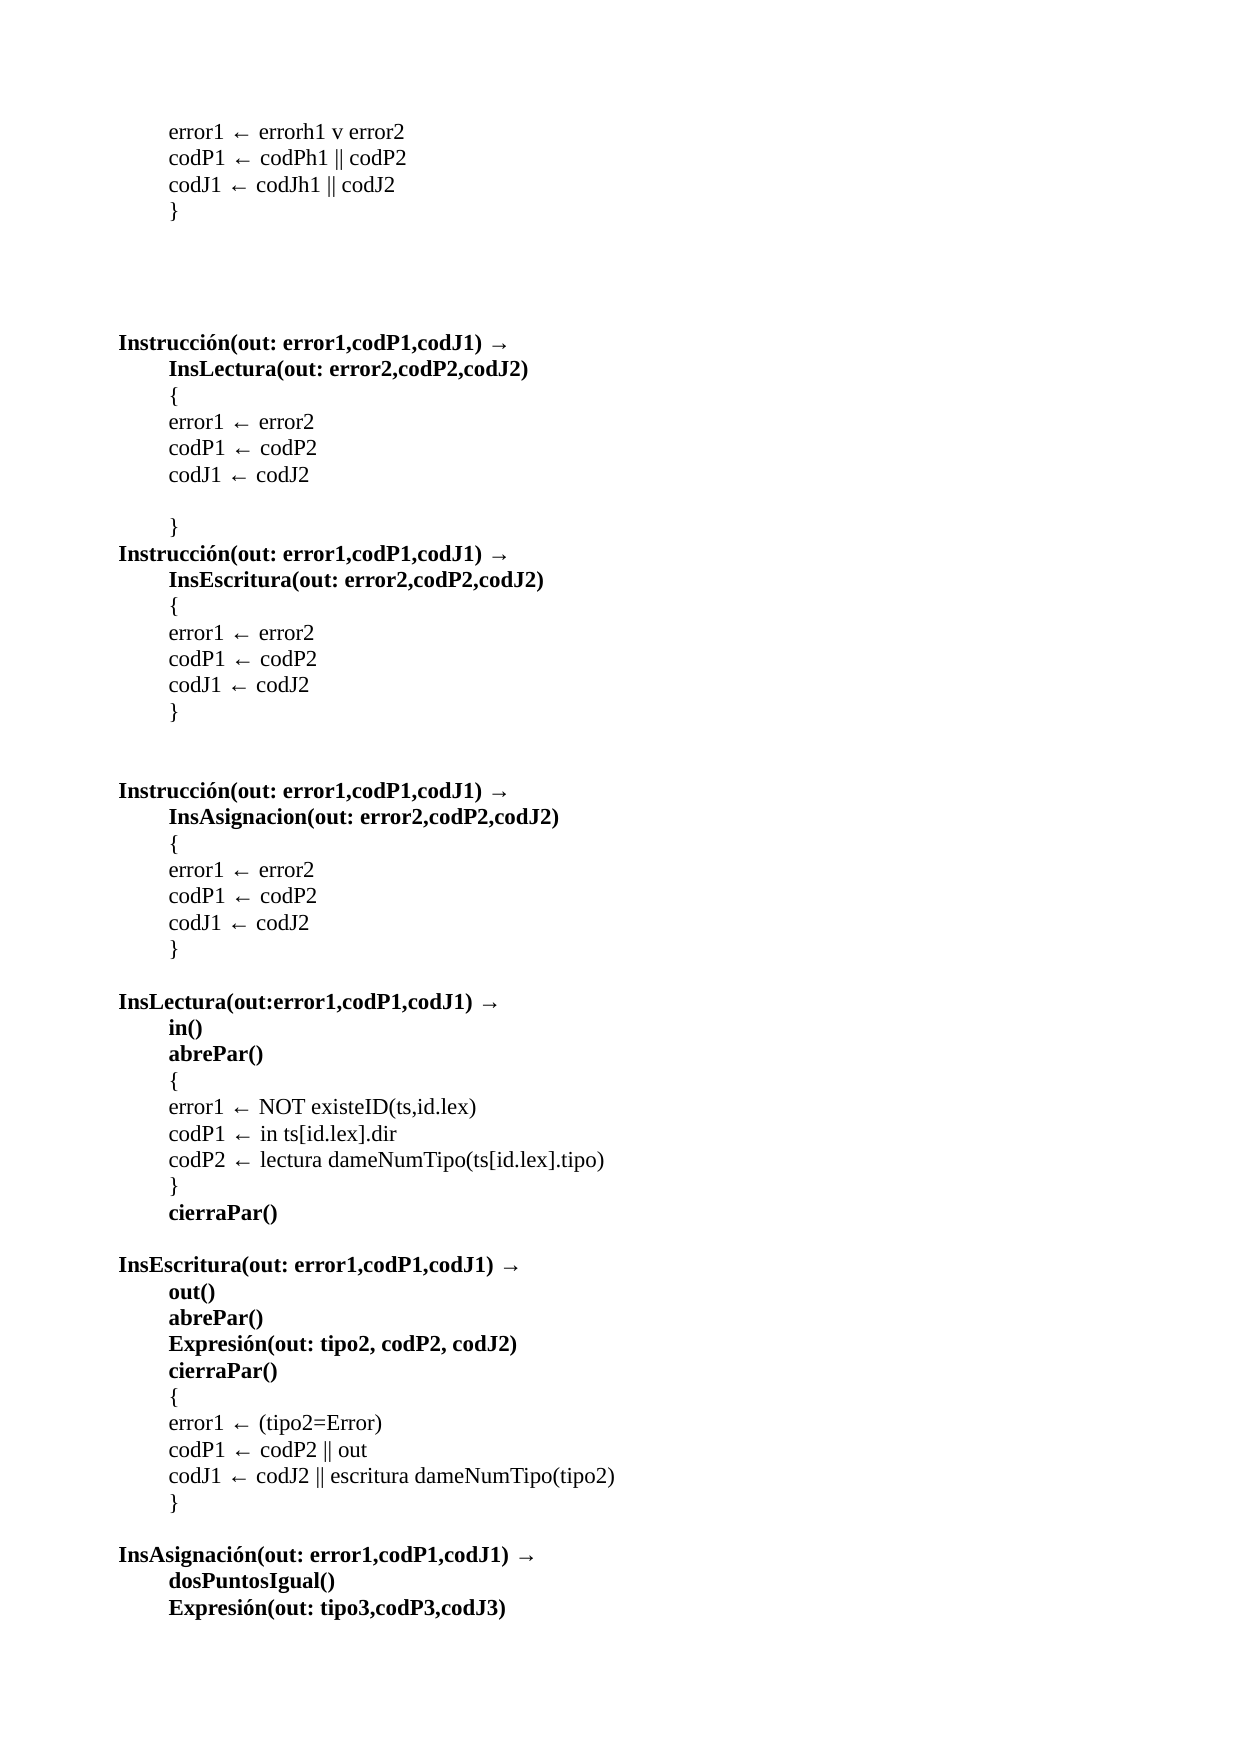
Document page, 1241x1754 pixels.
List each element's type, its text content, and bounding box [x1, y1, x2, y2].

text dosPuntosIgual() [118, 1568, 1122, 1594]
text error1 ← error2 [118, 619, 1122, 645]
text Instrucción(out: error1,codP1,codJ1) → [118, 329, 1122, 355]
text codP1 ← codP2 [118, 645, 1122, 672]
text Instrucción(out: error1,codP1,codJ1) → [118, 540, 1122, 566]
text } [118, 197, 1122, 223]
text codP1 ← in ts[id.lex].dir [118, 1119, 1122, 1146]
text cierraPar() [118, 1199, 1122, 1225]
text InsAsignacion(out: error2,codP2,codJ2) [118, 803, 1122, 830]
text codP1 ← codP2 || out [118, 1436, 1122, 1462]
text codP1 ← codP2 [118, 882, 1122, 909]
text error1 ← error2 [118, 856, 1122, 882]
text { [118, 1067, 1122, 1093]
text codP2 ← lectura dameNumTipo(ts[id.lex].tipo) [118, 1146, 1122, 1172]
text error1 ← errorh1 v error2 [118, 118, 1122, 144]
text InsLectura(out:error1,codP1,codJ1) → [118, 988, 1122, 1014]
text codP1 ← codP2 [118, 434, 1122, 461]
text { [118, 382, 1122, 408]
text codJ1 ← codJ2 [118, 672, 1122, 698]
text Instrucción(out: error1,codP1,codJ1) → [118, 777, 1122, 803]
text InsEscritura(out: error1,codP1,codJ1) → [118, 1251, 1122, 1278]
text } [118, 1172, 1122, 1199]
text error1 ← error2 [118, 408, 1122, 434]
text abrePar() [118, 1304, 1122, 1330]
text } [118, 698, 1122, 724]
text InsLectura(out: error2,codP2,codJ2) [118, 355, 1122, 382]
text codP1 ← codPh1 || codP2 [118, 144, 1122, 171]
text codJ1 ← codJ2 || escritura dameNumTipo(tipo2) [118, 1462, 1122, 1488]
text InsAsignación(out: error1,codP1,codJ1) → [118, 1541, 1122, 1568]
text { [118, 592, 1122, 619]
text } [118, 935, 1122, 961]
text codJ1 ← codJ2 [118, 909, 1122, 935]
text Expresión(out: tipo2, codP2, codJ2) [118, 1330, 1122, 1357]
text } [118, 1488, 1122, 1515]
text } [118, 513, 1122, 540]
text InsEscritura(out: error2,codP2,codJ2) [118, 566, 1122, 592]
text in() [118, 1014, 1122, 1041]
text Expresión(out: tipo3,codP3,codJ3) [118, 1594, 1122, 1620]
text error1 ← NOT existeID(ts,id.lex) [118, 1093, 1122, 1119]
text cierraPar() [118, 1357, 1122, 1383]
text abrePar() [118, 1041, 1122, 1067]
text out() [118, 1278, 1122, 1304]
text { [118, 1383, 1122, 1409]
text error1 ← (tipo2=Error) [118, 1409, 1122, 1436]
text codJ1 ← codJ2 [118, 461, 1122, 487]
text { [118, 830, 1122, 856]
text codJ1 ← codJh1 || codJ2 [118, 171, 1122, 197]
